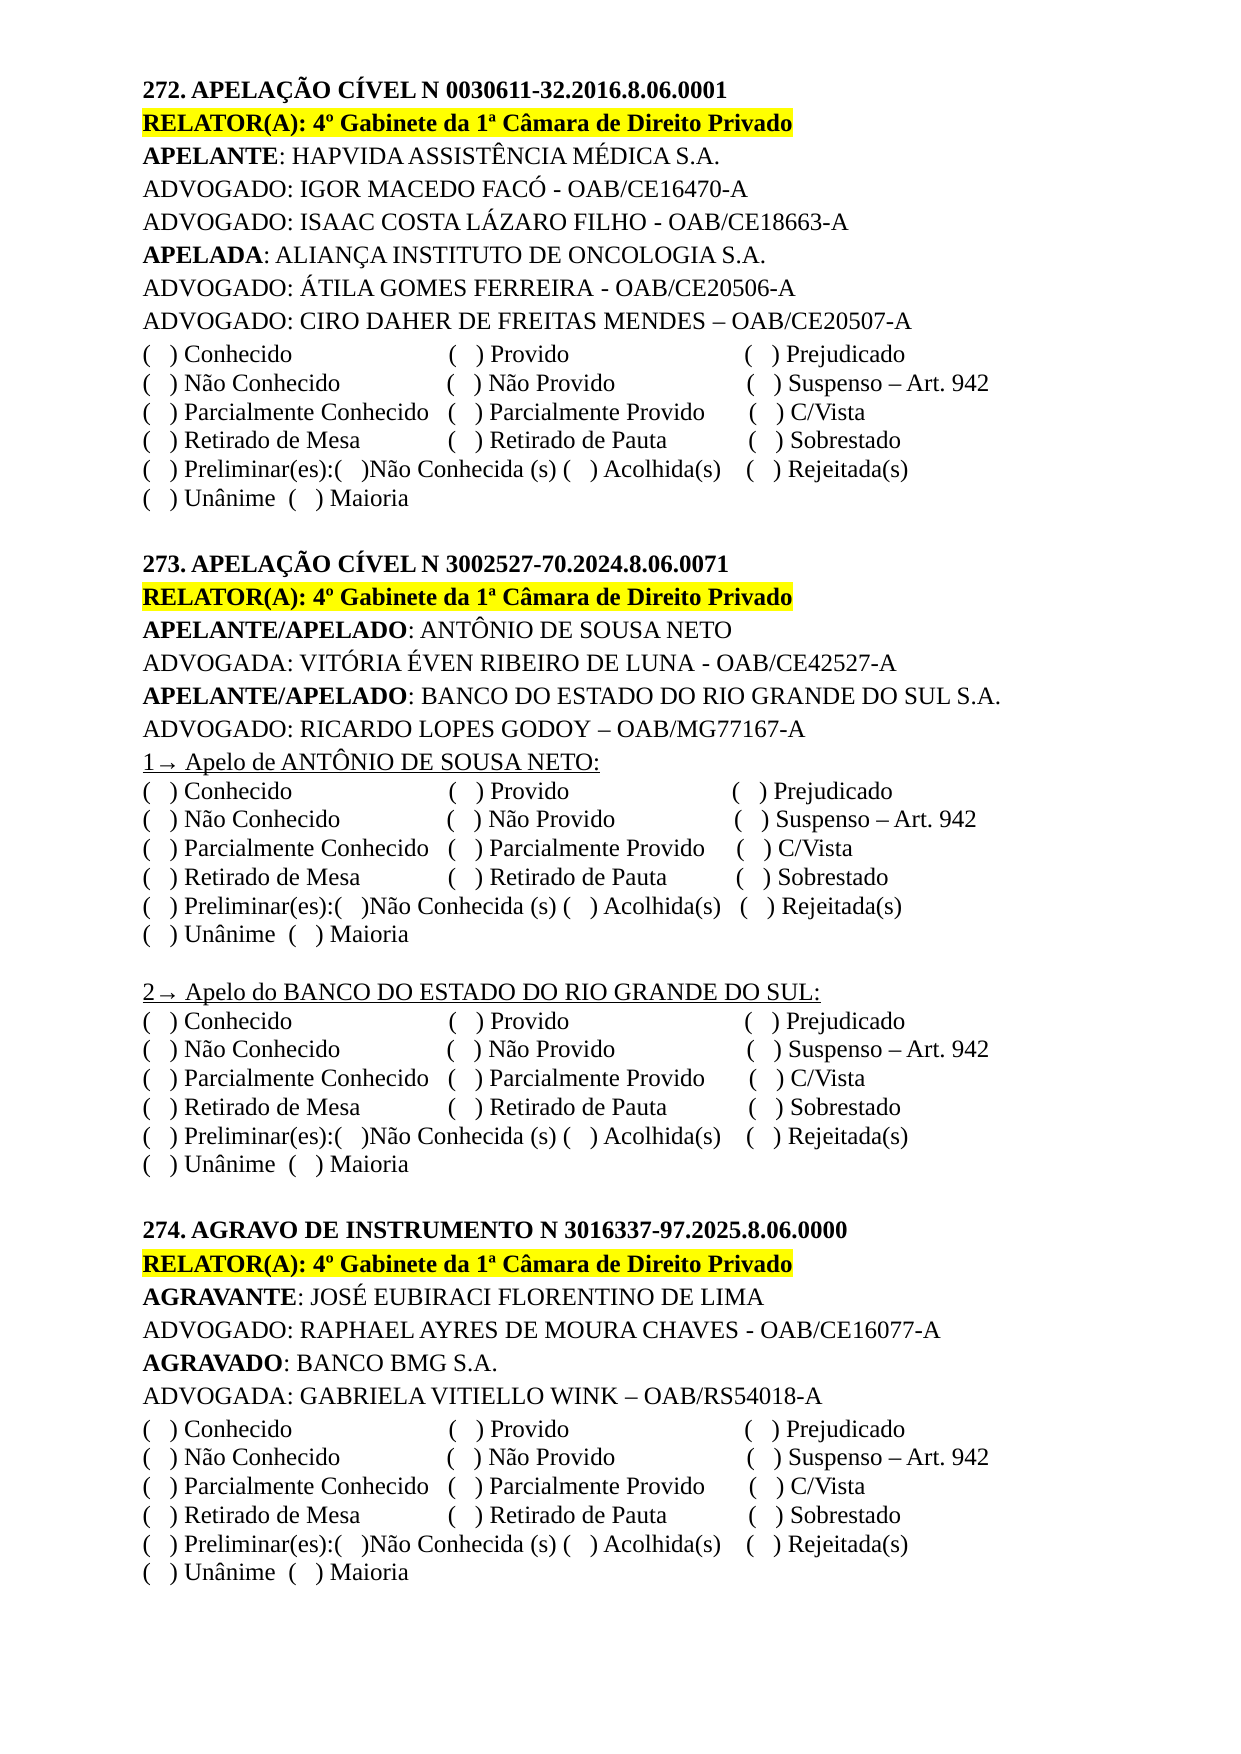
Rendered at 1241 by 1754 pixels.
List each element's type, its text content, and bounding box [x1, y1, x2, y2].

text ( ) Preliminar(es):( )Não Conhecida (s) ( ) Acolhida(s) ( ) Rejeitada(s) [142, 891, 1158, 919]
text ( ) Conhecido ( ) Provido ( ) Prejudicado [142, 1006, 1141, 1034]
text ( ) Unânime ( ) Maioria [142, 919, 1158, 948]
text ( ) Retirado de Mesa ( ) Retirado de Pauta ( ) Sobrestado [142, 1092, 1158, 1121]
text 272. APELAÇÃO CÍVEL N 0030611-32.2016.8.06.0001 RELATOR(A): 4º Gabinete da 1ª Câmara de Direito Privado APELANTE: HAPVIDA ASSISTÊNCIA MÉDICA S.A. ADVOGADO: IGOR MACEDO FACÓ - OAB/CE16470-A ADVOGADO: ISAAC COSTA LÁZARO FILHO - OAB/CE18663-A APELADA: ALIANÇA INSTITUTO DE ONCOLOGIA S.A. ADVOGADO: ÁTILA GOMES FERREIRA - OAB/CE20506-A ADVOGADO: CIRO DAHER DE FREITAS MENDES – OAB/CE20507-A [142, 75, 1141, 335]
text 2→ Apelo do BANCO DO ESTADO DO RIO GRANDE DO SUL: [142, 977, 1141, 1006]
text ( ) Parcialmente Conhecido ( ) Parcialmente Provido ( ) C/Vista [142, 397, 1158, 425]
text ( ) Conhecido ( ) Provido ( ) Prejudicado [142, 339, 1141, 368]
text ( ) Unânime ( ) Maioria 273. APELAÇÃO CÍVEL N 3002527-70.2024.8.06.0071 RELATOR(A): 4º Gabinete da 1ª Câmara de Direito Privado APELANTE/APELADO: ANTÔNIO DE SOUSA NETO ADVOGADA: VITÓRIA ÉVEN RIBEIRO DE LUNA - OAB/CE42527-A APELANTE/APELADO: BANCO DO ESTADO DO RIO GRANDE DO SUL S.A. ADVOGADO: RICARDO LOPES GODOY – OAB/MG77167-A [142, 483, 1141, 743]
text ( ) Não Conhecido ( ) Não Provido ( ) Suspenso – Art. 942 [142, 1442, 1158, 1471]
text ( ) Unânime ( ) Maioria 274. AGRAVO DE INSTRUMENTO N 3016337-97.2025.8.06.0000 RELATOR(A): 4º Gabinete da 1ª Câmara de Direito Privado AGRAVANTE: JOSÉ EUBIRACI FLORENTINO DE LIMA ADVOGADO: RAPHAEL AYRES DE MOURA CHAVES - OAB/CE16077-A AGRAVADO: BANCO BMG S.A. ADVOGADA: GABRIELA VITIELLO WINK – OAB/RS54018-A [142, 1149, 1141, 1409]
text ( ) Não Conhecido ( ) Não Provido ( ) Suspenso – Art. 942 [142, 1034, 1158, 1063]
text ( ) Parcialmente Conhecido ( ) Parcialmente Provido ( ) C/Vista [142, 1063, 1158, 1092]
text ( ) Conhecido ( ) Provido ( ) Prejudicado [142, 1414, 1141, 1442]
text ( ) Preliminar(es):( )Não Conhecida (s) ( ) Acolhida(s) ( ) Rejeitada(s) [142, 454, 1158, 483]
text 1→ Apelo de ANTÔNIO DE SOUSA NETO: [142, 747, 1141, 776]
text ( ) Preliminar(es):( )Não Conhecida (s) ( ) Acolhida(s) ( ) Rejeitada(s) [142, 1121, 1158, 1149]
text ( ) Parcialmente Conhecido ( ) Parcialmente Provido ( ) C/Vista [142, 833, 1158, 862]
text ( ) Não Conhecido ( ) Não Provido ( ) Suspenso – Art. 942 [142, 368, 1158, 397]
text ( ) Conhecido ( ) Provido ( ) Prejudicado [142, 776, 1141, 804]
text ( ) Retirado de Mesa ( ) Retirado de Pauta ( ) Sobrestado [142, 1500, 1158, 1529]
text ( ) Parcialmente Conhecido ( ) Parcialmente Provido ( ) C/Vista [142, 1471, 1158, 1500]
text ( ) Unânime ( ) Maioria [142, 1557, 1141, 1619]
text ( ) Retirado de Mesa ( ) Retirado de Pauta ( ) Sobrestado [142, 425, 1158, 454]
text ( ) Não Conhecido ( ) Não Provido ( ) Suspenso – Art. 942 [142, 804, 1158, 833]
text ( ) Retirado de Mesa ( ) Retirado de Pauta ( ) Sobrestado [142, 862, 1158, 891]
text ( ) Preliminar(es):( )Não Conhecida (s) ( ) Acolhida(s) ( ) Rejeitada(s) [142, 1529, 1158, 1557]
